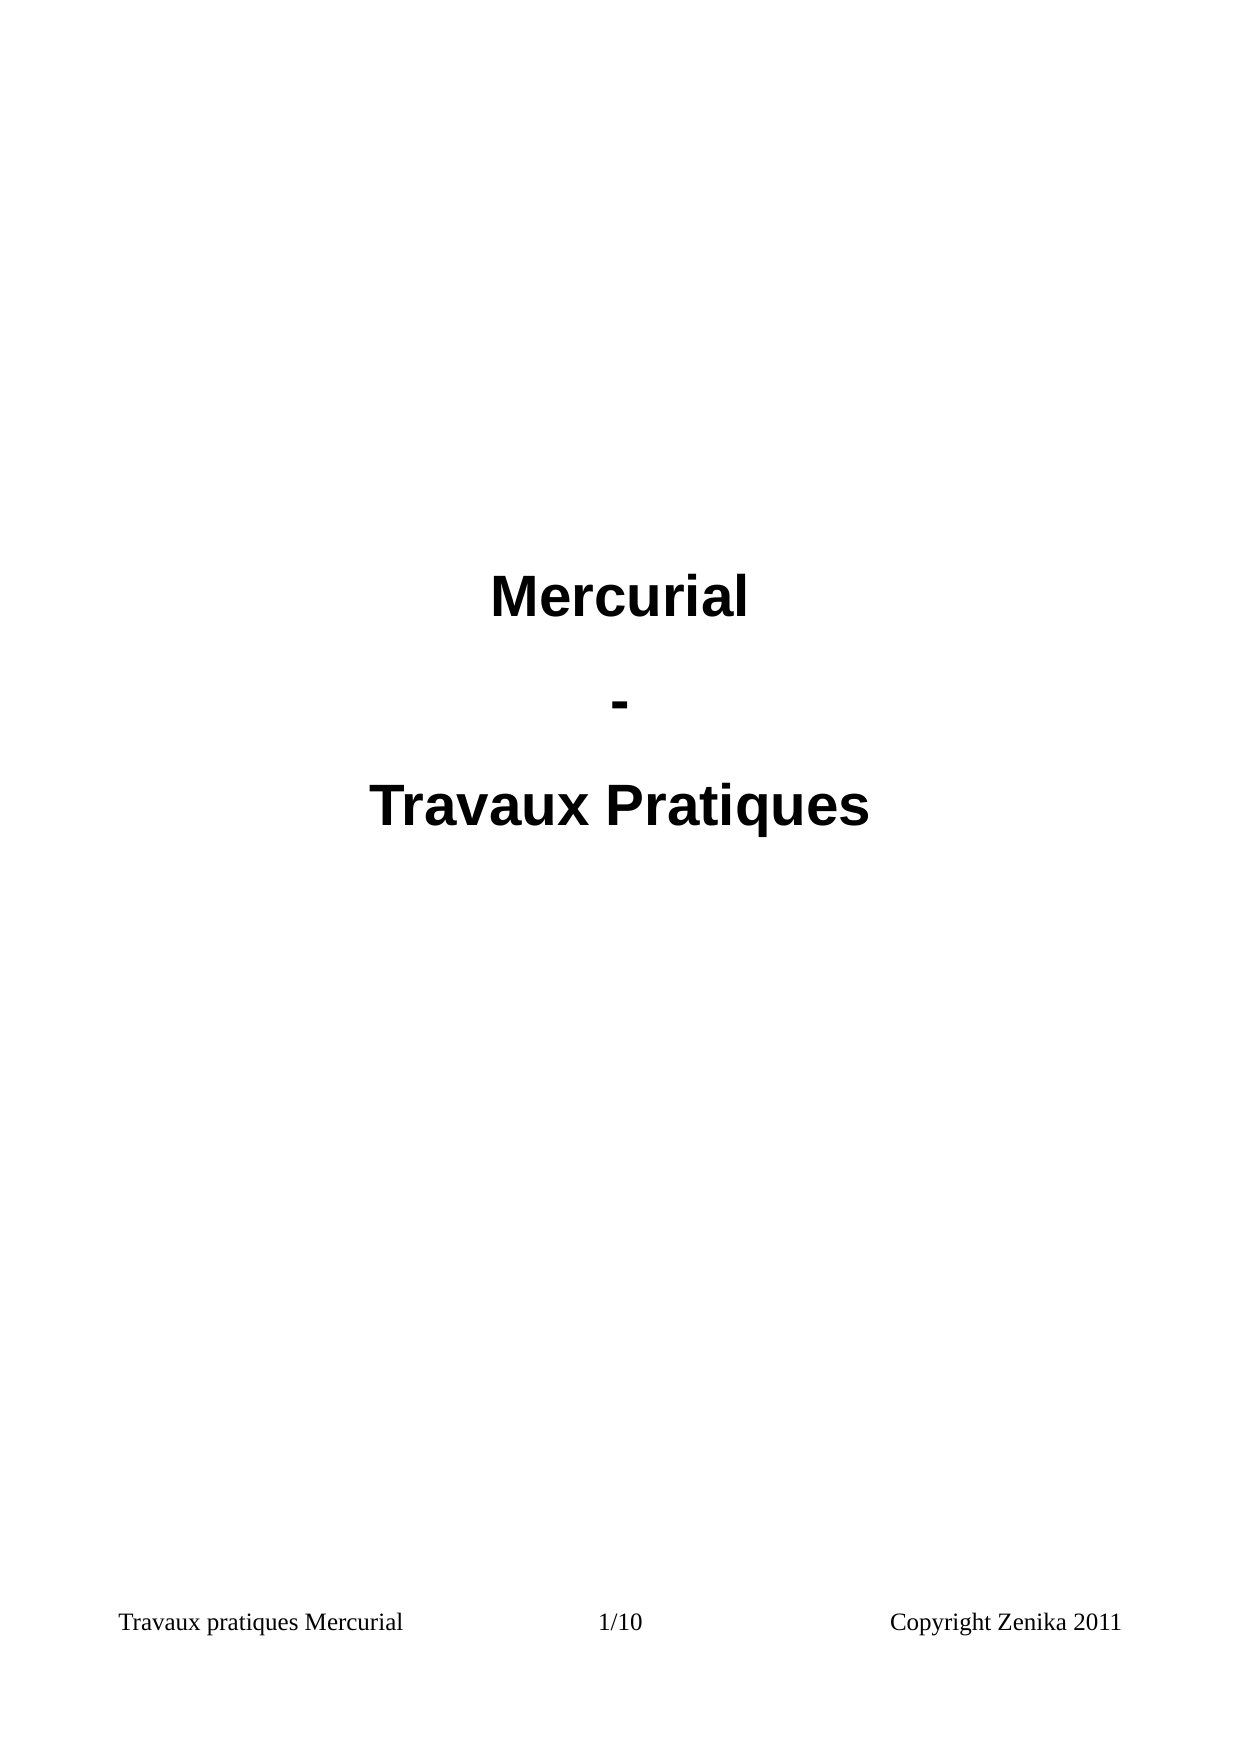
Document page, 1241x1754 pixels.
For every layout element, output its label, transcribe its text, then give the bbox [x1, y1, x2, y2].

title Travaux Pratiques [118, 771, 1122, 838]
title - [118, 666, 1122, 733]
title Mercurial [118, 561, 1122, 628]
